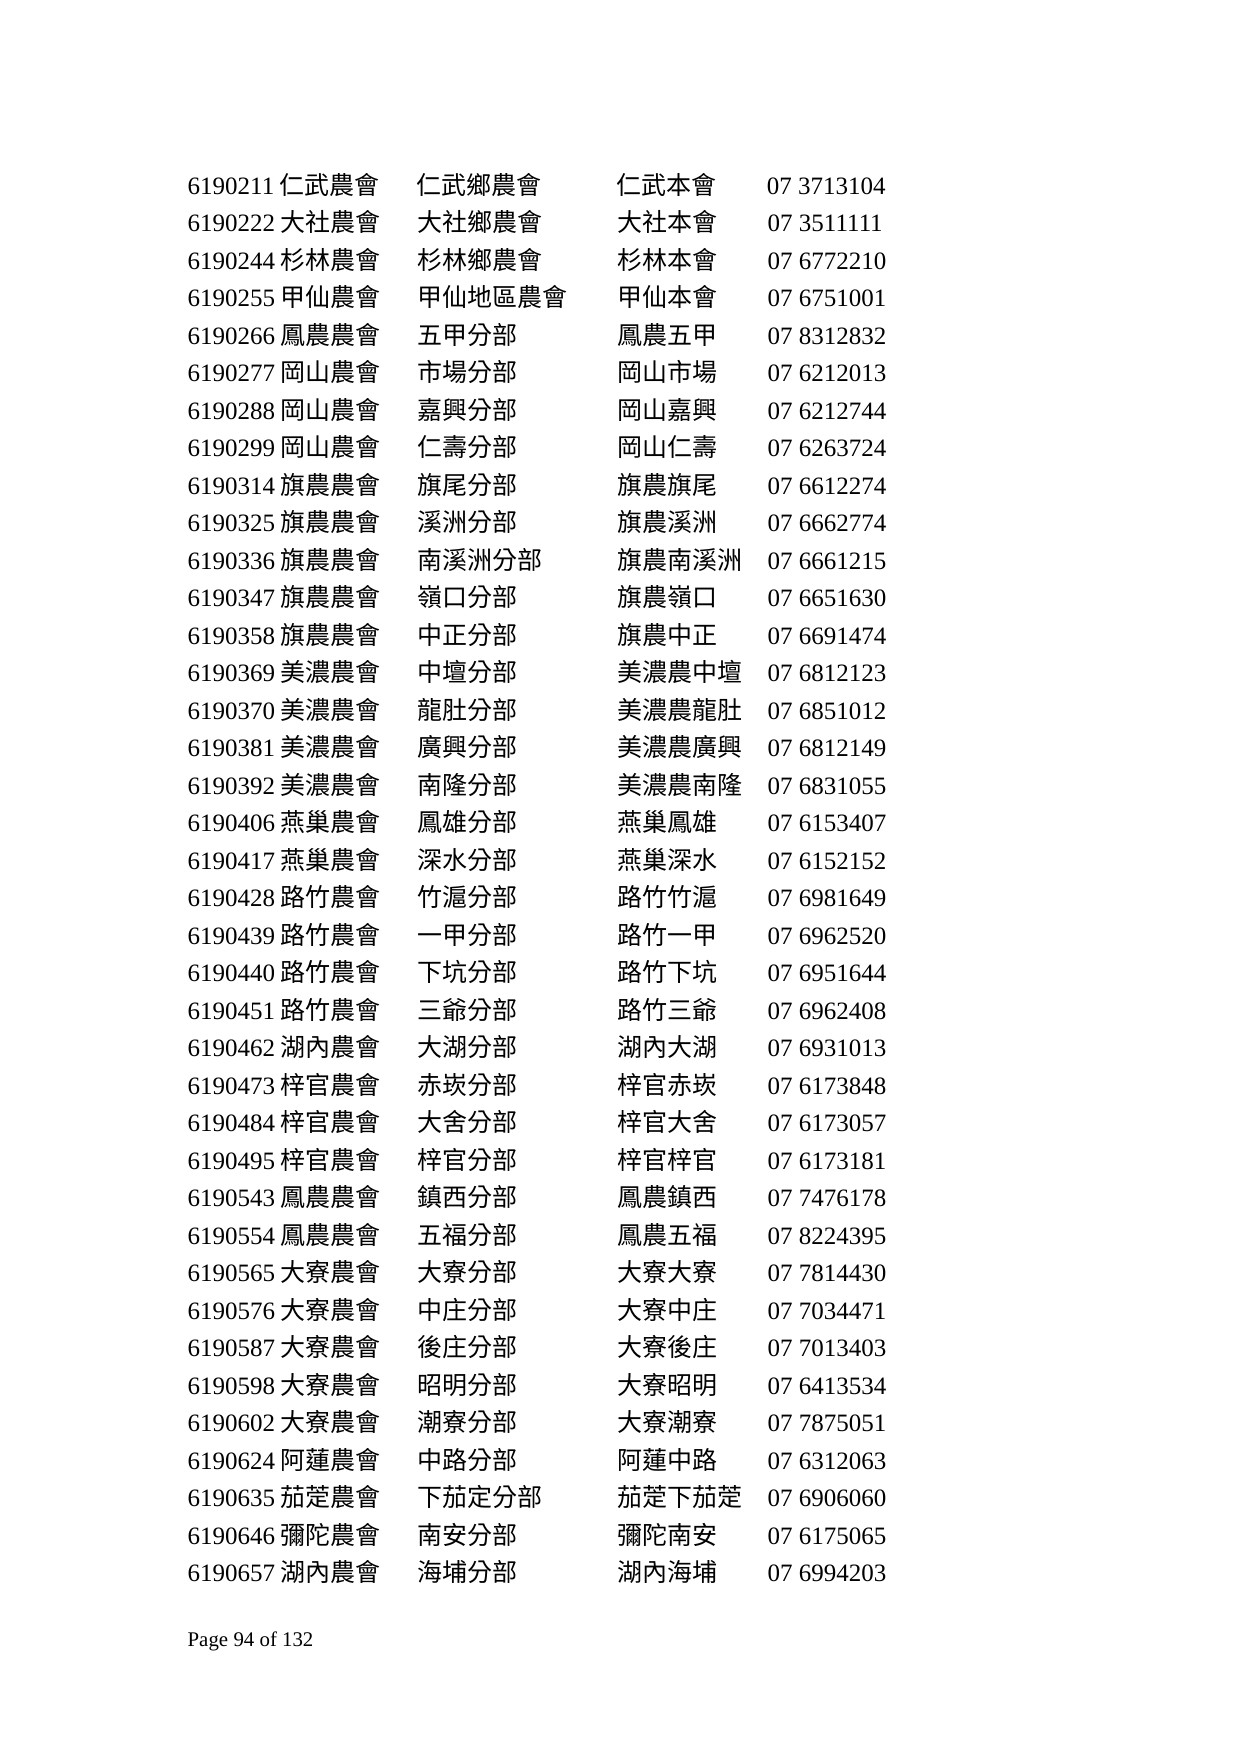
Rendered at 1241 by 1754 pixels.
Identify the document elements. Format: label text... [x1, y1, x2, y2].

text 6190211仁武農會 仁武鄉農會 仁武本會 07 3713104 [187, 164, 1053, 202]
text 6190299岡山農會 仁壽分部 岡山仁壽 07 6263724 [187, 427, 1053, 464]
text 6190370美濃農會 龍肚分部 美濃農龍肚 07 6851012 [187, 689, 1053, 727]
text 6190495梓官農會 梓官分部 梓官梓官 07 6173181 [187, 1139, 1053, 1177]
text 6190406燕巢農會 鳳雄分部 燕巢鳳雄 07 6153407 [187, 802, 1053, 839]
text 6190576大寮農會 中庄分部 大寮中庄 07 7034471 [187, 1289, 1053, 1327]
text 6190565大寮農會 大寮分部 大寮大寮 07 7814430 [187, 1252, 1053, 1289]
text 6190277岡山農會 市場分部 岡山市場 07 6212013 [187, 352, 1053, 389]
text 6190554鳳農農會 五福分部 鳳農五福 07 8224395 [187, 1214, 1053, 1252]
text 6190635茄萣農會 下茄定分部 茄萣下茄萣 07 6906060 [187, 1477, 1053, 1514]
text 6190602大寮農會 潮寮分部 大寮潮寮 07 7875051 [187, 1402, 1053, 1439]
text 6190288岡山農會 嘉興分部 岡山嘉興 07 6212744 [187, 389, 1053, 427]
text 6190624阿蓮農會 中路分部 阿蓮中路 07 6312063 [187, 1439, 1053, 1477]
text 6190369美濃農會 中壇分部 美濃農中壇 07 6812123 [187, 652, 1053, 689]
text 6190657湖內農會 海埔分部 湖內海埔 07 6994203 [187, 1552, 1053, 1589]
text 6190244杉林農會 杉林鄉農會 杉林本會 07 6772210 [187, 239, 1053, 277]
text 6190381美濃農會 廣興分部 美濃農廣興 07 6812149 [187, 727, 1053, 764]
text 6190646彌陀農會 南安分部 彌陀南安 07 6175065 [187, 1514, 1053, 1552]
text 6190266鳳農農會 五甲分部 鳳農五甲 07 8312832 [187, 314, 1053, 352]
text 6190451路竹農會 三爺分部 路竹三爺 07 6962408 [187, 989, 1053, 1027]
text 6190473梓官農會 赤崁分部 梓官赤崁 07 6173848 [187, 1064, 1053, 1102]
text 6190543鳳農農會 鎮西分部 鳳農鎮西 07 7476178 [187, 1177, 1053, 1214]
text 6190222大社農會 大社鄉農會 大社本會 07 3511111 [187, 202, 1053, 239]
text 6190439路竹農會 一甲分部 路竹一甲 07 6962520 [187, 914, 1053, 952]
text 6190598大寮農會 昭明分部 大寮昭明 07 6413534 [187, 1364, 1053, 1402]
text 6190440路竹農會 下坑分部 路竹下坑 07 6951644 [187, 952, 1053, 989]
text 6190392美濃農會 南隆分部 美濃農南隆 07 6831055 [187, 764, 1053, 802]
text 6190325旗農農會 溪洲分部 旗農溪洲 07 6662774 [187, 502, 1053, 539]
text 6190358旗農農會 中正分部 旗農中正 07 6691474 [187, 614, 1053, 652]
text 6190347旗農農會 嶺口分部 旗農嶺口 07 6651630 [187, 577, 1053, 614]
text 6190428路竹農會 竹滬分部 路竹竹滬 07 6981649 [187, 877, 1053, 914]
text 6190587大寮農會 後庄分部 大寮後庄 07 7013403 [187, 1327, 1053, 1364]
text 6190255甲仙農會 甲仙地區農會 甲仙本會 07 6751001 [187, 277, 1053, 314]
text 6190417燕巢農會 深水分部 燕巢深水 07 6152152 [187, 839, 1053, 877]
text 6190336旗農農會 南溪洲分部 旗農南溪洲 07 6661215 [187, 539, 1053, 577]
text 6190462湖內農會 大湖分部 湖內大湖 07 6931013 [187, 1027, 1053, 1064]
text 6190484梓官農會 大舍分部 梓官大舍 07 6173057 [187, 1102, 1053, 1139]
text 6190314旗農農會 旗尾分部 旗農旗尾 07 6612274 [187, 464, 1053, 502]
